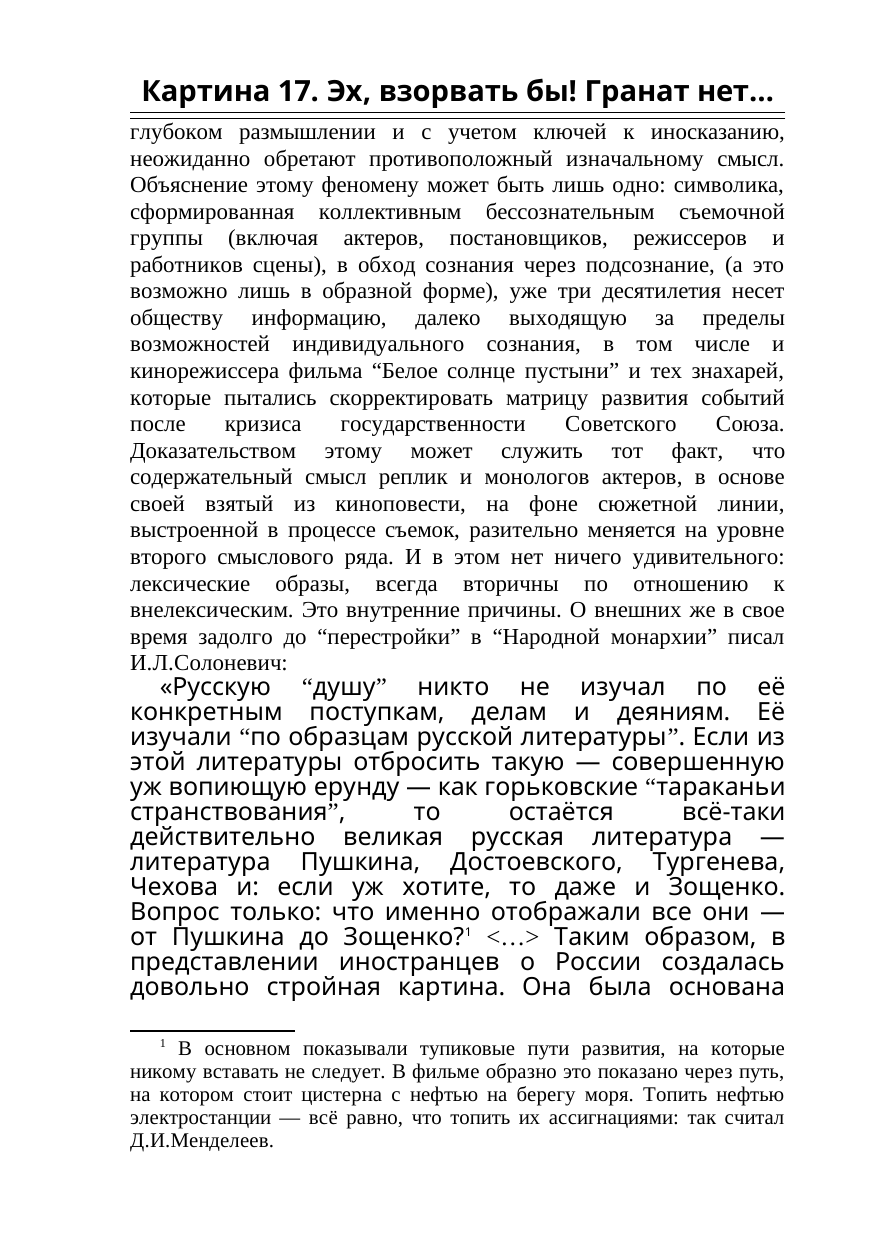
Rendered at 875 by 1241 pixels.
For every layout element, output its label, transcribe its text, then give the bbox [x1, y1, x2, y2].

text глубоком размышлении и с учетом ключей к иносказанию, неожиданно обретают противоположный изначальному смысл. Объяснение этому феномену может быть лишь одно: символика, сформированная коллективным бессознательным съемочной группы (включая актеров, постановщиков, режиссеров и работников сцены), в обход сознания через подсознание, (а это возможно лишь в образной форме), уже три десятилетия несет обществу информацию, далеко выходящую за пределы возможностей индивидуального сознания, в том числе и кинорежиссера фильма “Белое солнце пустыни” и тех знахарей, которые пытались скорректировать матрицу развития событий после кризиса государственности Советского Союза. Доказательством этому может служить тот факт, что содержательный смысл реплик и монологов актеров, в основе своей взятый из киноповести, на фоне сюжетной линии, выстроенной в процессе съемок, разительно меняется на уровне второго смыслового ряда. И в этом нет ничего удивительного: лексические образы, всегда вторичны по отношению к внелексическим. Это внутренние причины. О внешних же в свое время задолго до “перестройки” в “Народной монархии” писал И.Л.Солоневич: [130, 119, 785, 676]
text «Русскую “душу” никто не изучал по её конкретным поступкам, делам и деяниям. Её изучали “по образцам русской литературы”. Если из этой литературы отбросить такую — совершенную уж вопиющую ерунду — как горьковские “тараканьи странствования”, то остаётся всё-таки действительно великая русская литература — литература Пушкина, Достоевского, Тургенева, Чехова и: если уж хотите, то даже и Зощенко. Вопрос только: что именно отображали все они — от Пушкина до Зощенко? <…> Таким образом, в представлении иностранцев о России создалась довольно стройная картина. Она была основана [130, 676, 785, 1001]
text В основном показывали тупиковые пути развития, на которые никому вставать не следует. В фильме образно это показано через путь, на котором стоит цистерна с нефтью на берегу моря. Топить нефтью электростанции — всё равно, что топить их ассигнациями: так считал Д.И.Менделеев. [130, 1037, 785, 1152]
